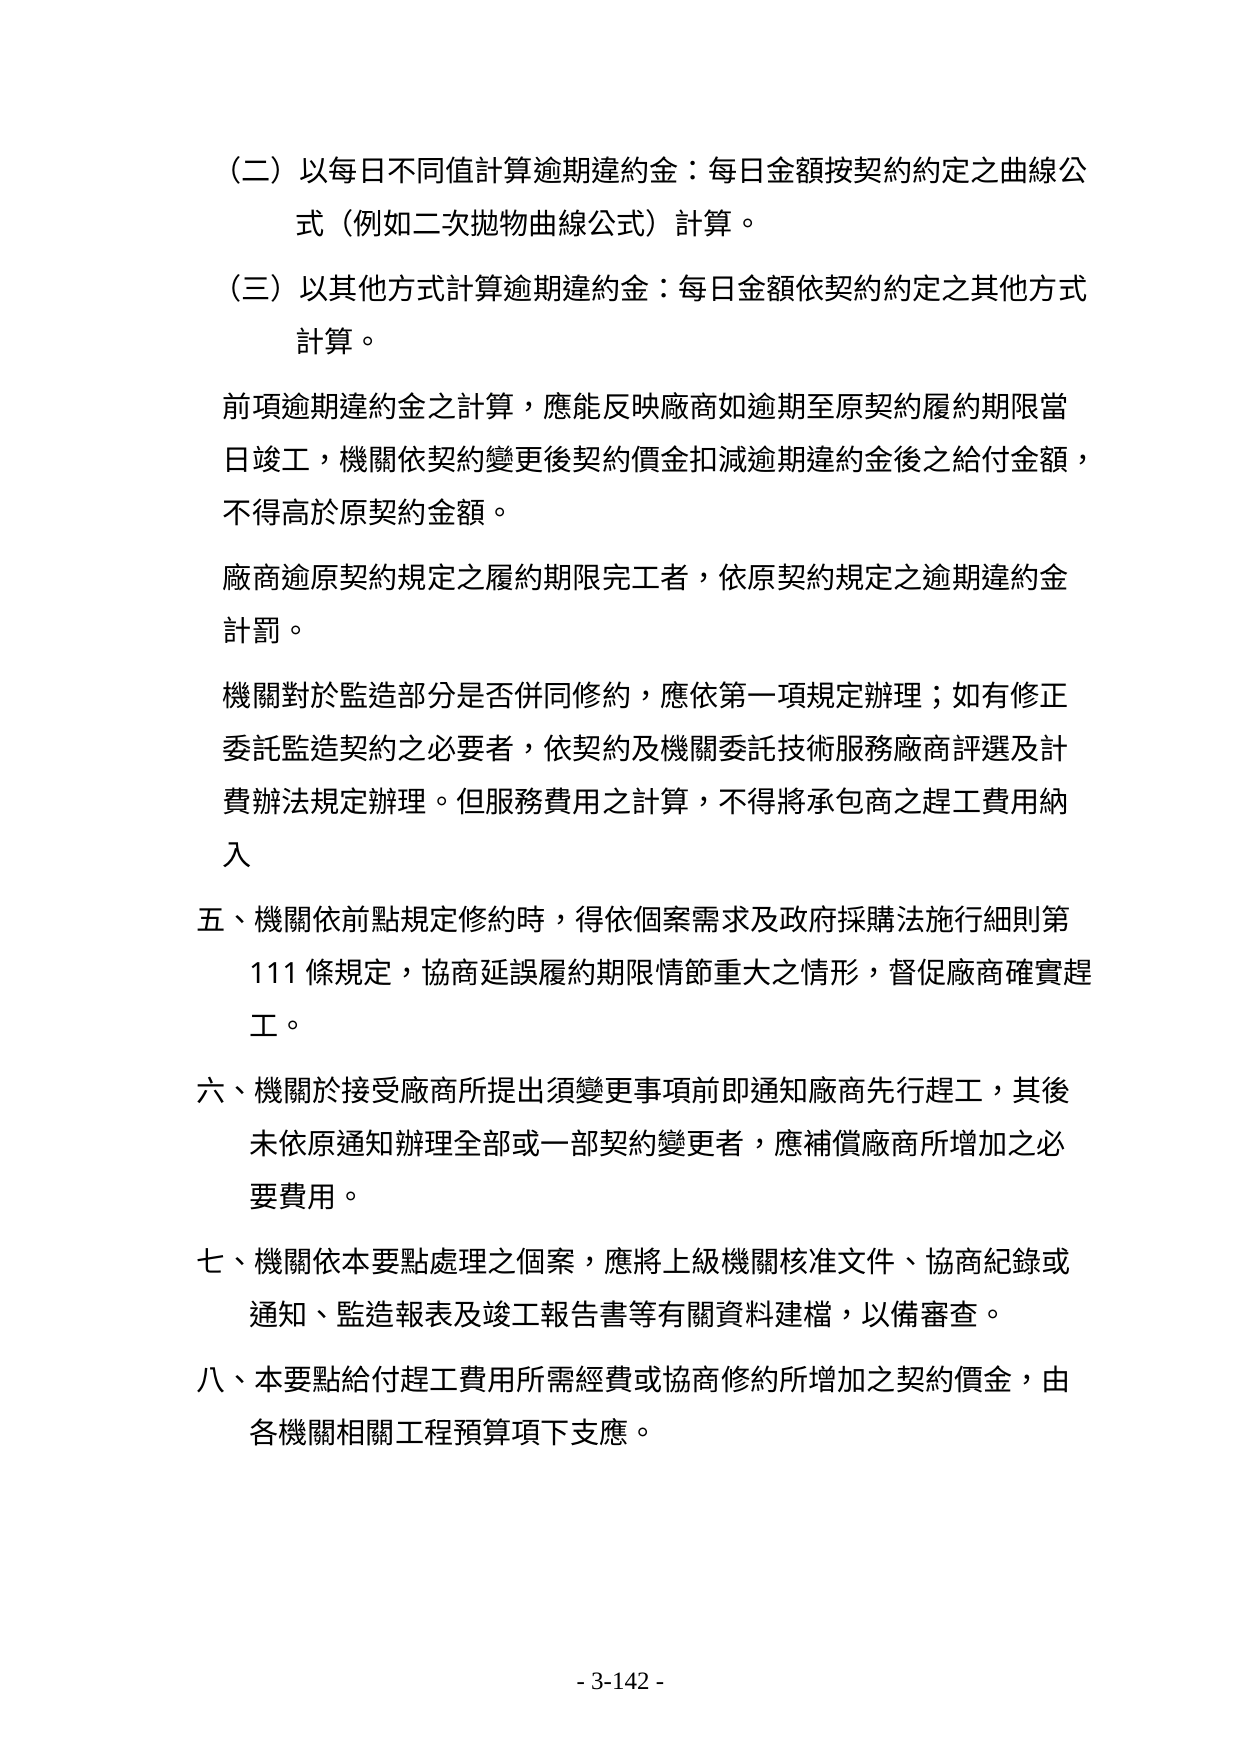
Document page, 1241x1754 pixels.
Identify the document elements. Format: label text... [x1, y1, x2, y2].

text 前項逾期違約金之計算，應能反映廠商如逾期至原契約履約期限當日竣工，機關依契約變更後契約價金扣減逾期違約金後之給付金額，不得高於原契約金額。 [223, 384, 1092, 532]
text 五、機關依前點規定修約時，得依個案需求及政府採購法施行細則第111條規定，協商延誤履約期限情節重大之情形，督促廠商確實趕工。 [196, 897, 1092, 1045]
text 廠商逾原契約規定之履約期限完工者，依原契約規定之逾期違約金計罰。 [223, 555, 1092, 650]
text 七、機關依本要點處理之個案，應將上級機關核准文件、協商紀錄或通知、監造報表及竣工報告書等有關資料建檔，以備審查。 [196, 1239, 1092, 1334]
text （三）以其他方式計算逾期違約金：每日金額依契約約定之其他方式計算。 [212, 266, 1092, 361]
text 八、本要點給付趕工費用所需經費或協商修約所增加之契約價金，由各機關相關工程預算項下支應。 [196, 1357, 1092, 1452]
text （二）以每日不同值計算逾期違約金：每日金額按契約約定之曲線公式（例如二次拋物曲線公式）計算。 [212, 148, 1092, 243]
text 機關對於監造部分是否併同修約，應依第一項規定辦理；如有修正委託監造契約之必要者，依契約及機關委託技術服務廠商評選及計費辦法規定辦理。但服務費用之計算，不得將承包商之趕工費用納入 [223, 673, 1092, 874]
text 六、機關於接受廠商所提出須變更事項前即通知廠商先行趕工，其後未依原通知辦理全部或一部契約變更者，應補償廠商所增加之必要費用。 [196, 1068, 1092, 1216]
